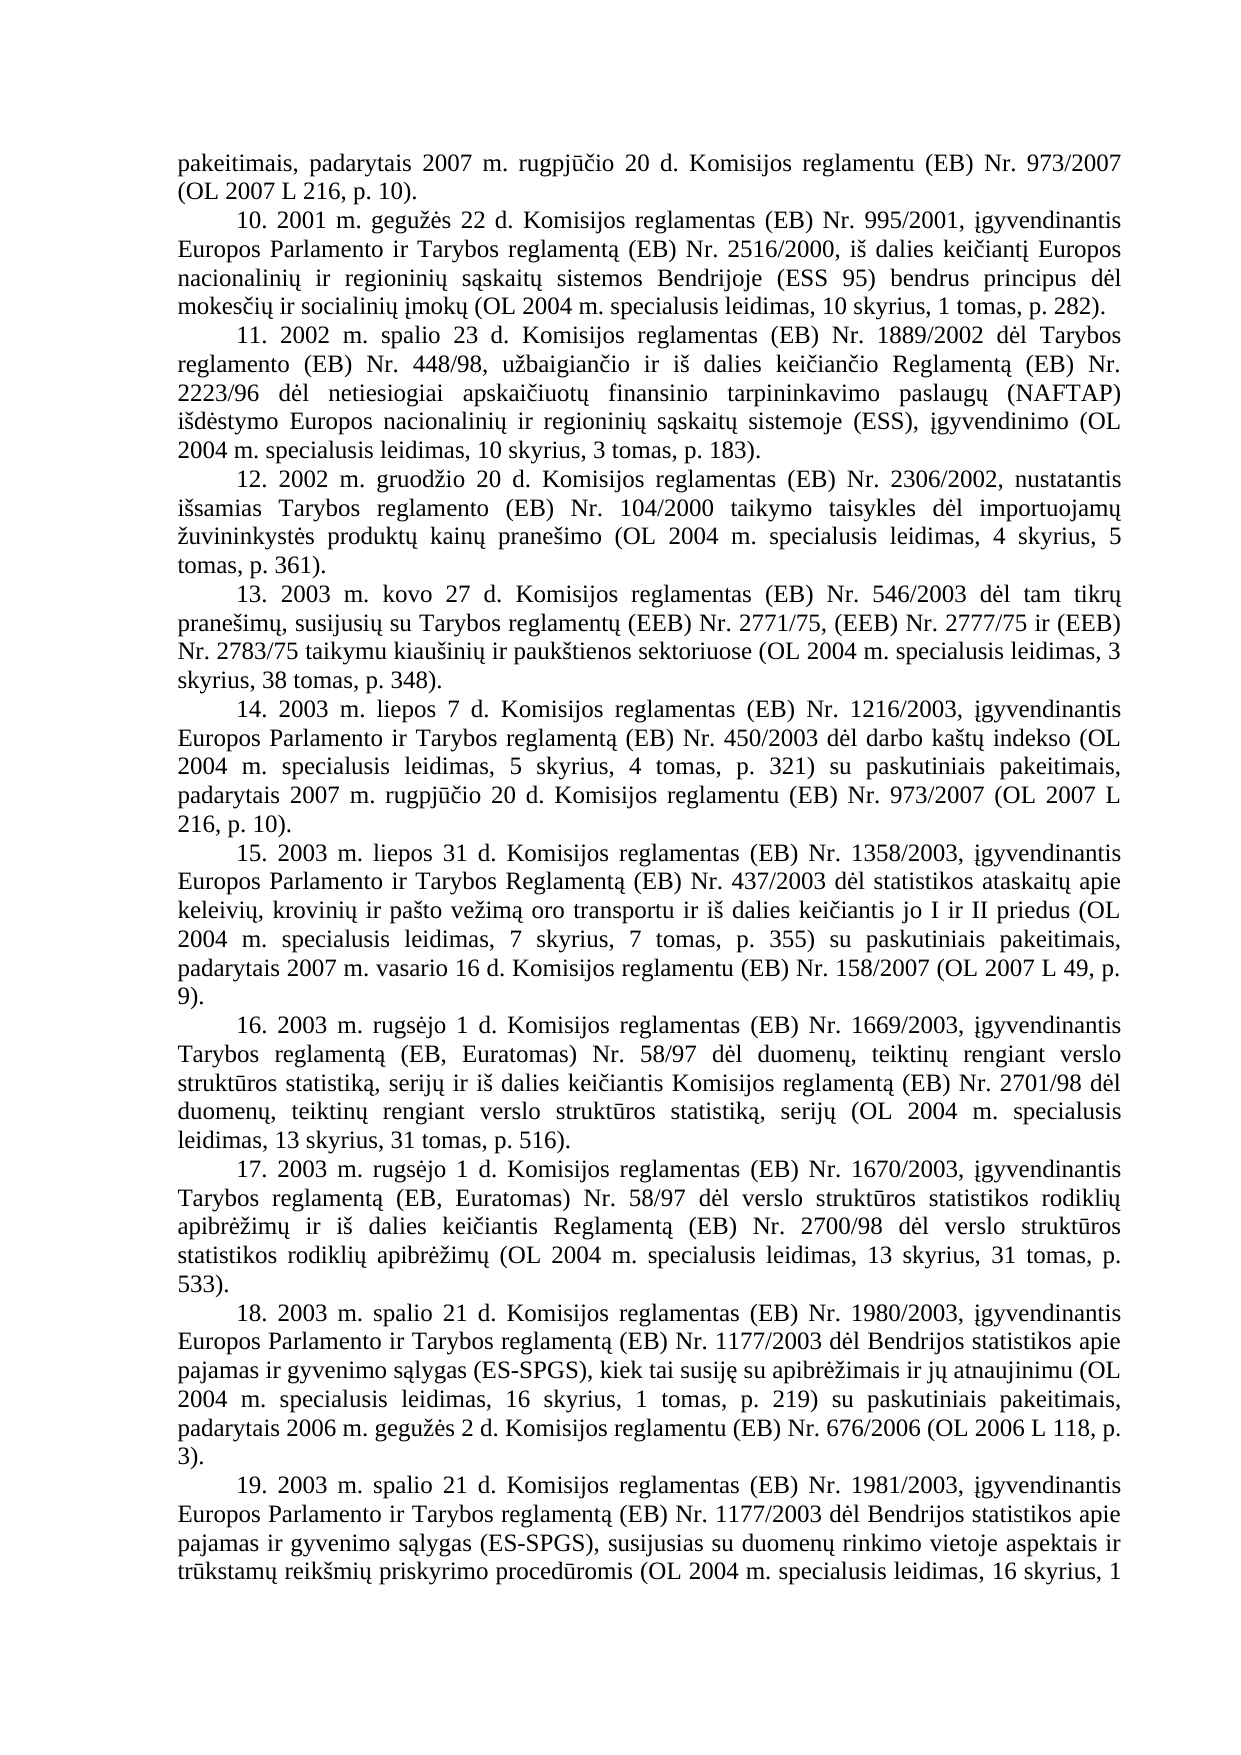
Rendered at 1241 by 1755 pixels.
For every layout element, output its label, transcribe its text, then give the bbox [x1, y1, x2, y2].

text 11. 2002 m. spalio 23 d. Komisijos reglamentas (EB) Nr. 1889/2002 dėl Tarybos reglamento (EB) Nr. 448/98, užbaigiančio ir iš dalies keičiančio Reglamentą (EB) Nr. 2223/96 dėl netiesiogiai apskaičiuotų finansinio tarpininkavimo paslaugų (NAFTAP) išdėstymo Europos nacionalinių ir regioninių sąskaitų sistemoje (ESS), įgyvendinimo (OL 2004 m. specialusis leidimas, 10 skyrius, 3 tomas, p. 183). [177, 320, 1122, 464]
text 15. 2003 m. liepos 31 d. Komisijos reglamentas (EB) Nr. 1358/2003, įgyvendinantis Europos Parlamento ir Tarybos Reglamentą (EB) Nr. 437/2003 dėl statistikos ataskaitų apie keleivių, krovinių ir pašto vežimą oro transportu ir iš dalies keičiantis jo I ir II priedus (OL 2004 m. specialusis leidimas, 7 skyrius, 7 tomas, p. 355) su paskutiniais pakeitimais, padarytais 2007 m. vasario 16 d. Komisijos reglamentu (EB) Nr. 158/2007 (OL 2007 L 49, p. 9). [177, 838, 1122, 1010]
text 13. 2003 m. kovo 27 d. Komisijos reglamentas (EB) Nr. 546/2003 dėl tam tikrų pranešimų, susijusių su Tarybos reglamentų (EEB) Nr. 2771/75, (EEB) Nr. 2777/75 ir (EEB) Nr. 2783/75 taikymu kiaušinių ir paukštienos sektoriuose (OL 2004 m. specialusis leidimas, 3 skyrius, 38 tomas, p. 348). [177, 579, 1122, 694]
text 17. 2003 m. rugsėjo 1 d. Komisijos reglamentas (EB) Nr. 1670/2003, įgyvendinantis Tarybos reglamentą (EB, Euratomas) Nr. 58/97 dėl verslo struktūros statistikos rodiklių apibrėžimų ir iš dalies keičiantis Reglamentą (EB) Nr. 2700/98 dėl verslo struktūros statistikos rodiklių apibrėžimų (OL 2004 m. specialusis leidimas, 13 skyrius, 31 tomas, p. 533). [177, 1154, 1122, 1298]
text 16. 2003 m. rugsėjo 1 d. Komisijos reglamentas (EB) Nr. 1669/2003, įgyvendinantis Tarybos reglamentą (EB, Euratomas) Nr. 58/97 dėl duomenų, teiktinų rengiant verslo struktūros statistiką, serijų ir iš dalies keičiantis Komisijos reglamentą (EB) Nr. 2701/98 dėl duomenų, teiktinų rengiant verslo struktūros statistiką, serijų (OL 2004 m. specialusis leidimas, 13 skyrius, 31 tomas, p. 516). [177, 1010, 1122, 1154]
text pakeitimais, padarytais 2007 m. rugpjūčio 20 d. Komisijos reglamentu (EB) Nr. 973/2007 (OL 2007 L 216, p. 10). [177, 148, 1122, 205]
text 14. 2003 m. liepos 7 d. Komisijos reglamentas (EB) Nr. 1216/2003, įgyvendinantis Europos Parlamento ir Tarybos reglamentą (EB) Nr. 450/2003 dėl darbo kaštų indekso (OL 2004 m. specialusis leidimas, 5 skyrius, 4 tomas, p. 321) su paskutiniais pakeitimais, padarytais 2007 m. rugpjūčio 20 d. Komisijos reglamentu (EB) Nr. 973/2007 (OL 2007 L 216, p. 10). [177, 694, 1122, 838]
text 18. 2003 m. spalio 21 d. Komisijos reglamentas (EB) Nr. 1980/2003, įgyvendinantis Europos Parlamento ir Tarybos reglamentą (EB) Nr. 1177/2003 dėl Bendrijos statistikos apie pajamas ir gyvenimo sąlygas (ES-SPGS), kiek tai susiję su apibrėžimais ir jų atnaujinimu (OL 2004 m. specialusis leidimas, 16 skyrius, 1 tomas, p. 219) su paskutiniais pakeitimais, padarytais 2006 m. gegužės 2 d. Komisijos reglamentu (EB) Nr. 676/2006 (OL 2006 L 118, p. 3). [177, 1298, 1122, 1470]
text 12. 2002 m. gruodžio 20 d. Komisijos reglamentas (EB) Nr. 2306/2002, nustatantis išsamias Tarybos reglamento (EB) Nr. 104/2000 taikymo taisykles dėl importuojamų žuvininkystės produktų kainų pranešimo (OL 2004 m. specialusis leidimas, 4 skyrius, 5 tomas, p. 361). [177, 464, 1122, 579]
text 19. 2003 m. spalio 21 d. Komisijos reglamentas (EB) Nr. 1981/2003, įgyvendinantis Europos Parlamento ir Tarybos reglamentą (EB) Nr. 1177/2003 dėl Bendrijos statistikos apie pajamas ir gyvenimo sąlygas (ES-SPGS), susijusias su duomenų rinkimo vietoje aspektais ir trūkstamų reikšmių priskyrimo procedūromis (OL 2004 m. specialusis leidimas, 16 skyrius, 1 [177, 1470, 1122, 1585]
text 10. 2001 m. gegužės 22 d. Komisijos reglamentas (EB) Nr. 995/2001, įgyvendinantis Europos Parlamento ir Tarybos reglamentą (EB) Nr. 2516/2000, iš dalies keičiantį Europos nacionalinių ir regioninių sąskaitų sistemos Bendrijoje (ESS 95) bendrus principus dėl mokesčių ir socialinių įmokų (OL 2004 m. specialusis leidimas, 10 skyrius, 1 tomas, p. 282). [177, 205, 1122, 320]
